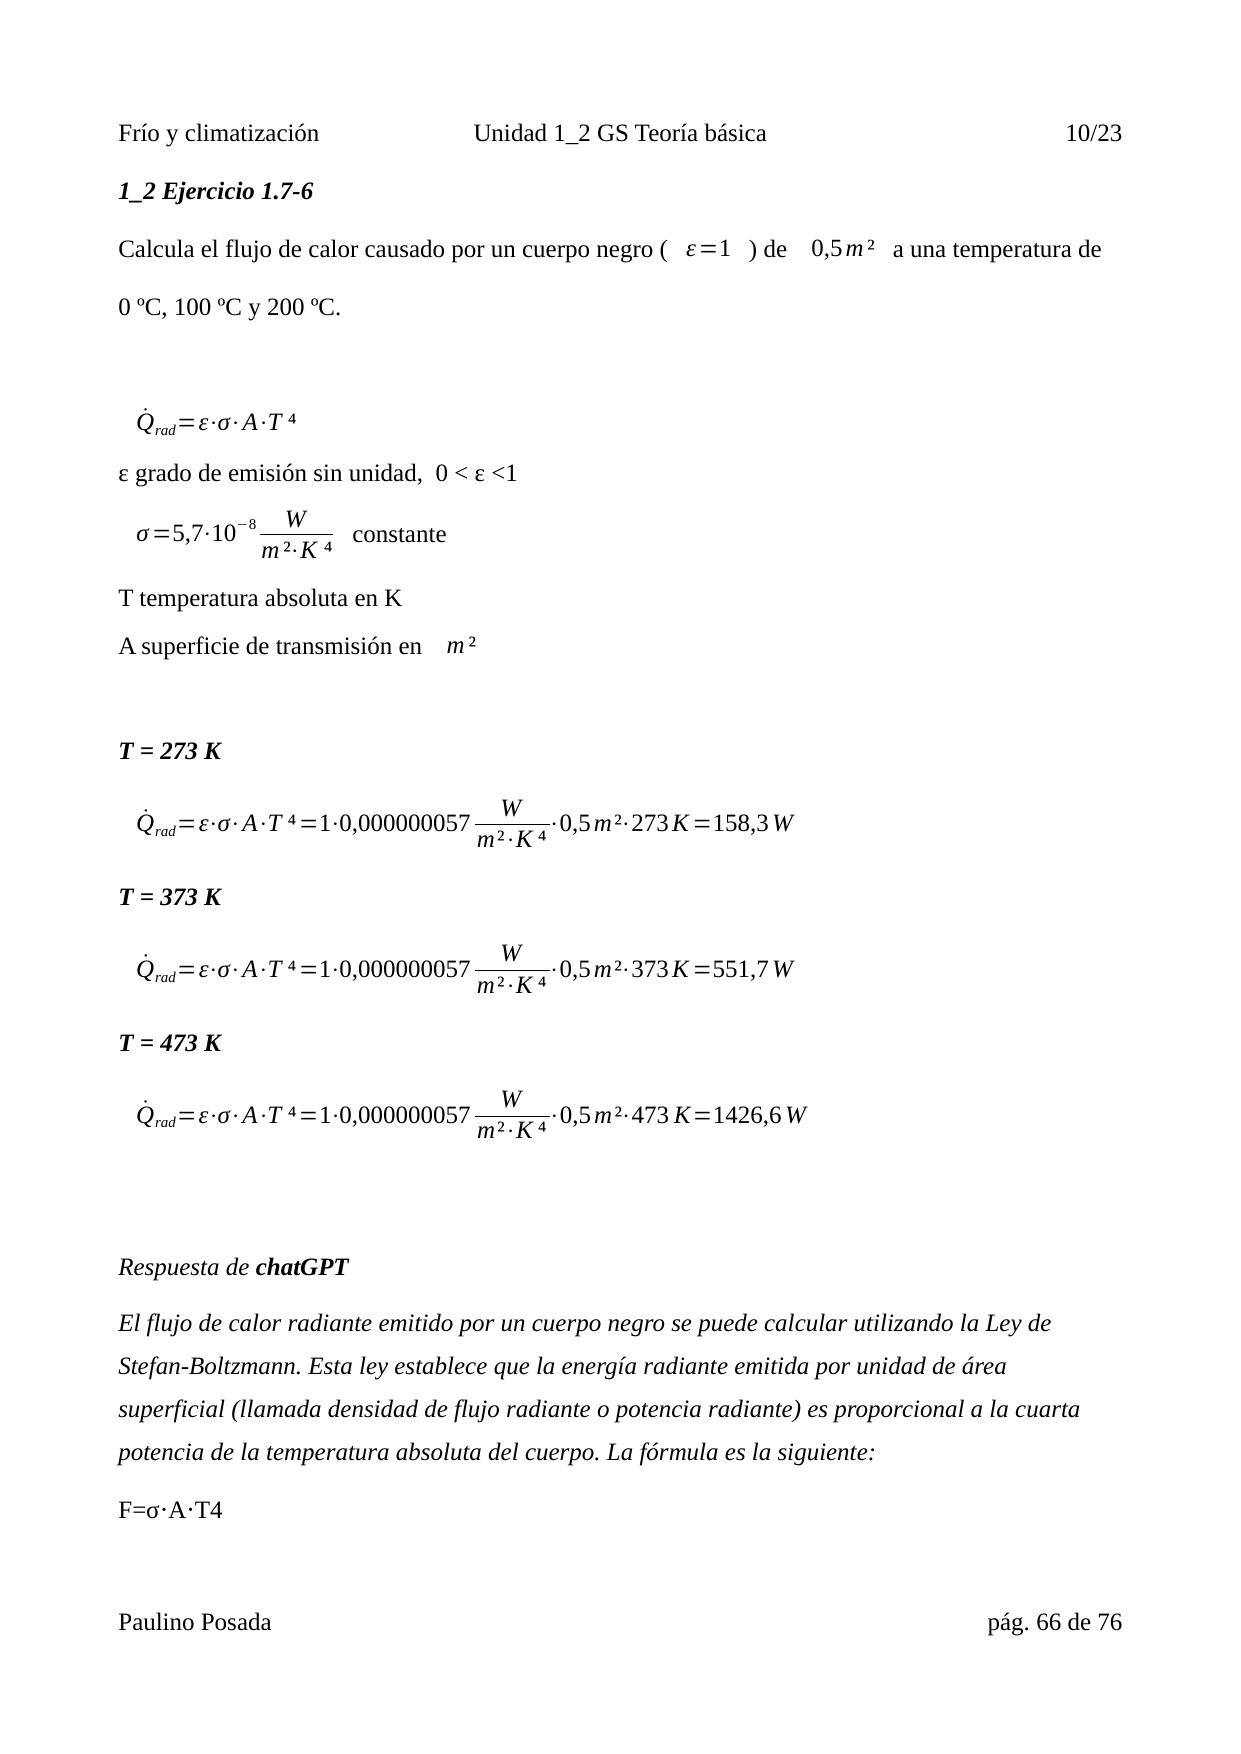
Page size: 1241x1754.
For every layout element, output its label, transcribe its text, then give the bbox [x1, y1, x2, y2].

text El flujo de calor radiante emitido por un cuerpo negro se puede calcular utilizando la Ley de Stefan-Boltzmann. Esta ley establece que la energía radiante emitida por unidad de área superficial (llamada densidad de flujo radiante o potencia radiante) es proporcional a la cuarta potencia de la temperatura absoluta del cuerpo. La fórmula es la siguiente: [118, 1308, 1122, 1466]
text A superficie de transmisión en [118, 631, 1122, 660]
text ε grado de emisión sin unidad, 0 < ε <1 [118, 458, 1122, 487]
text T = 473 K [118, 1028, 1122, 1057]
text T temperatura absoluta en K [118, 583, 1122, 612]
text Respuesta de chatGPT [118, 1252, 1122, 1281]
text 0 ºC, 100 ºC y 200 ºC. [118, 292, 1122, 321]
text Calcula el flujo de calor causado por un cuerpo negro () de a una temperatura de [118, 234, 1122, 263]
text F=σ⋅A⋅T4 [118, 1495, 1122, 1524]
text constante [118, 506, 1122, 564]
text 1_2 Ejercicio 1.7-6 [118, 176, 1122, 205]
text T = 373 K [118, 882, 1122, 911]
text T = 273 K [118, 736, 1122, 765]
